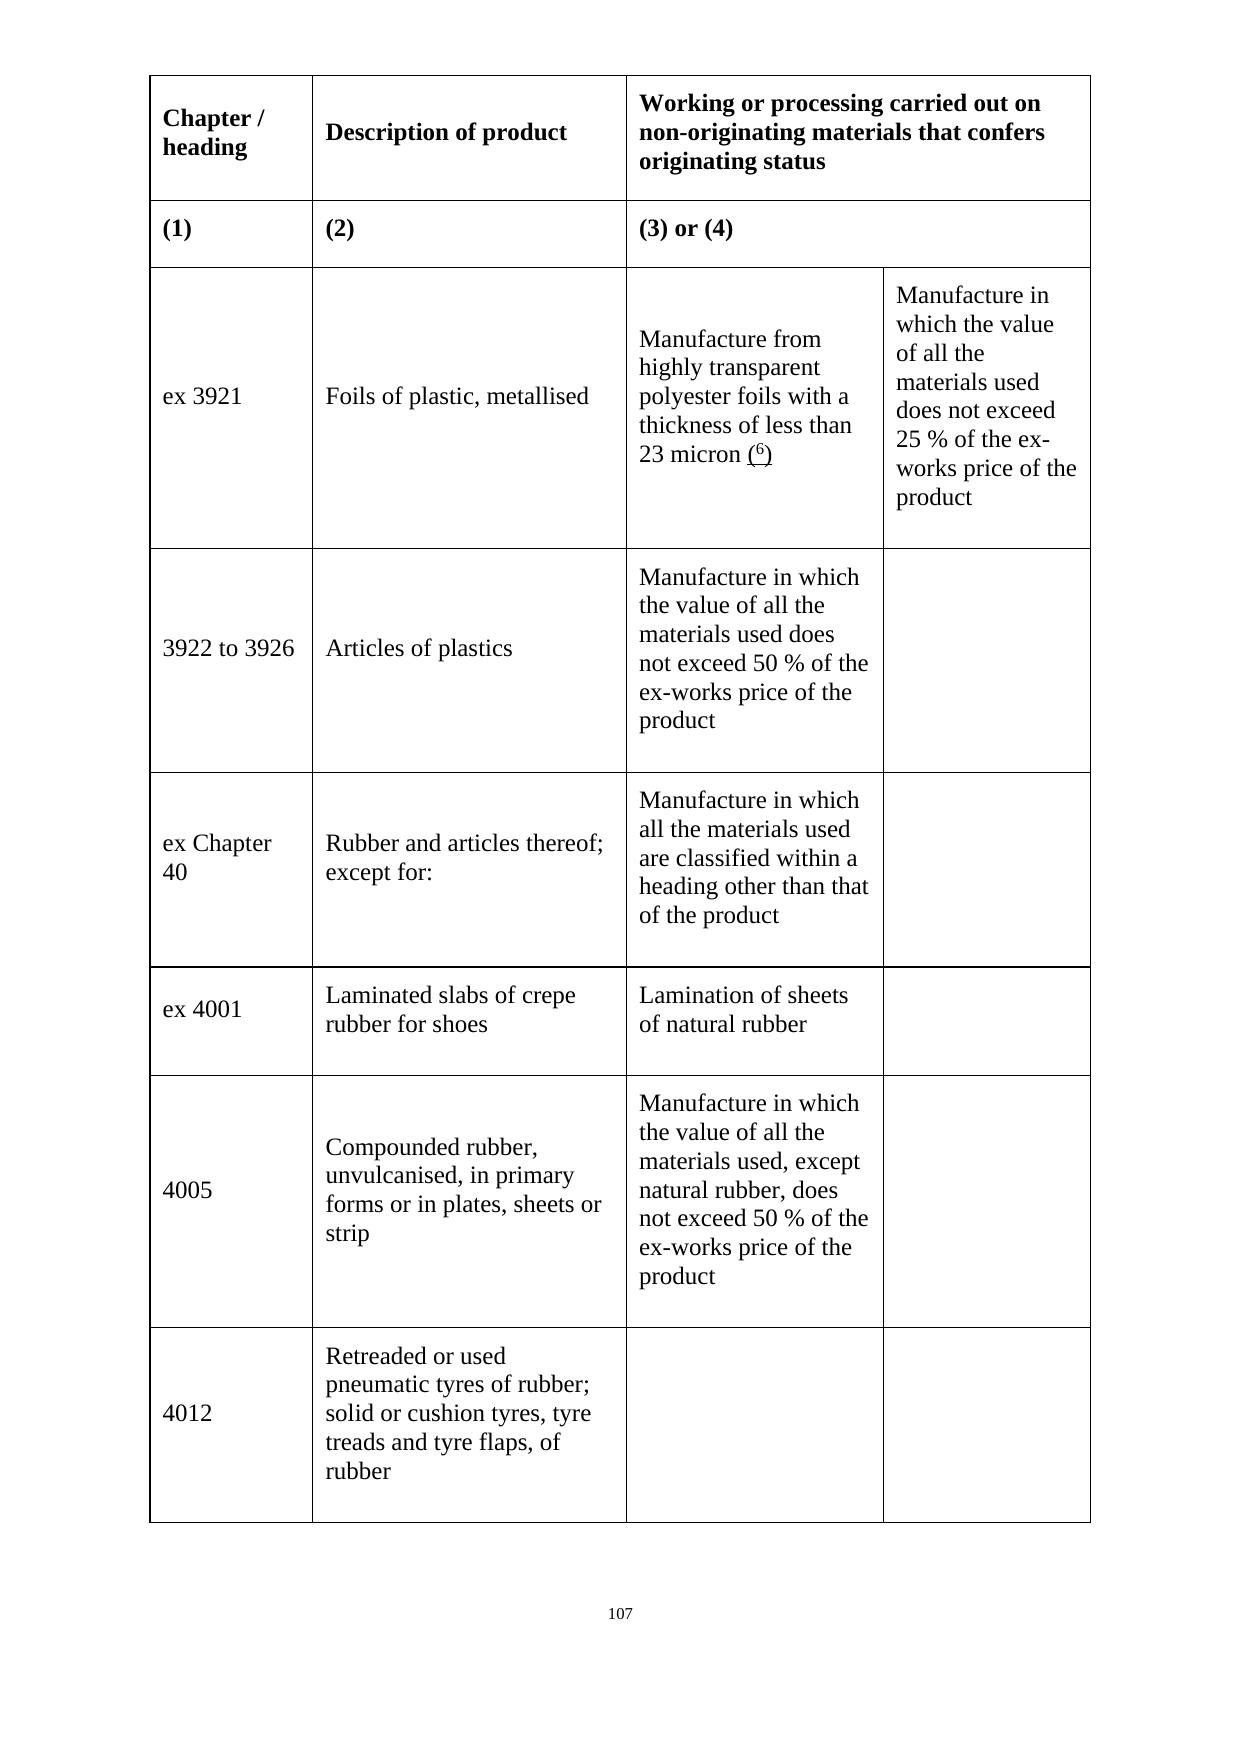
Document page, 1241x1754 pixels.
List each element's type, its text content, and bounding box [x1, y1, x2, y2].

table_cell Laminated slabs of crepe rubber for shoes [313, 968, 626, 1075]
table_header Description of product [313, 76, 626, 200]
table_cell Manufacture in which all the materials used are classified within a heading other than that of the product [627, 773, 883, 966]
table_cell [884, 1076, 1090, 1327]
table_cell 4005 [151, 1076, 312, 1327]
table_cell Manufacture in which the value of all the materials used does not exceed 25 % of the ex‐works price of the product [884, 268, 1090, 548]
table_cell (2) [313, 201, 626, 267]
table_cell 4012 [151, 1328, 312, 1522]
table_cell (3) or (4) [627, 201, 1090, 267]
table_cell ex Chapter 40 [151, 773, 312, 966]
table_cell [884, 549, 1090, 772]
table_cell Retreaded or used pneumatic tyres of rubber; solid or cushion tyres, tyre treads and tyre flaps, of rubber [313, 1328, 626, 1522]
table_cell Compounded rubber, unvulcanised, in primary forms or in plates, sheets or strip [313, 1076, 626, 1327]
table_cell [884, 1328, 1090, 1522]
table_cell 3922 to 3926 [151, 549, 312, 772]
table_cell Lamination of sheets of natural rubber [627, 968, 883, 1075]
table_cell [884, 773, 1090, 966]
table_cell Foils of plastic, metallised [313, 268, 626, 548]
table_cell [884, 968, 1090, 1075]
table_cell [627, 1328, 883, 1522]
table_cell Articles of plastics [313, 549, 626, 772]
table_header Working or processing carried out on non‐originating materials that confers originating status [627, 76, 1090, 200]
table_cell ex 3921 [151, 268, 312, 548]
table_cell ex 4001 [151, 968, 312, 1075]
table_cell Rubber and articles thereof; except for: [313, 773, 626, 966]
table_cell Manufacture in which the value of all the materials used, except natural rubber, does not exceed 50 % of the ex‐works price of the product [627, 1076, 883, 1327]
table_cell (1) [151, 201, 312, 267]
table_header Chapter / heading [151, 76, 312, 200]
table_cell Manufacture from highly transparent polyester foils with a thickness of less than 23 micron (6) [627, 268, 883, 548]
table_cell Manufacture in which the value of all the materials used does not exceed 50 % of the ex‐works price of the product [627, 549, 883, 772]
